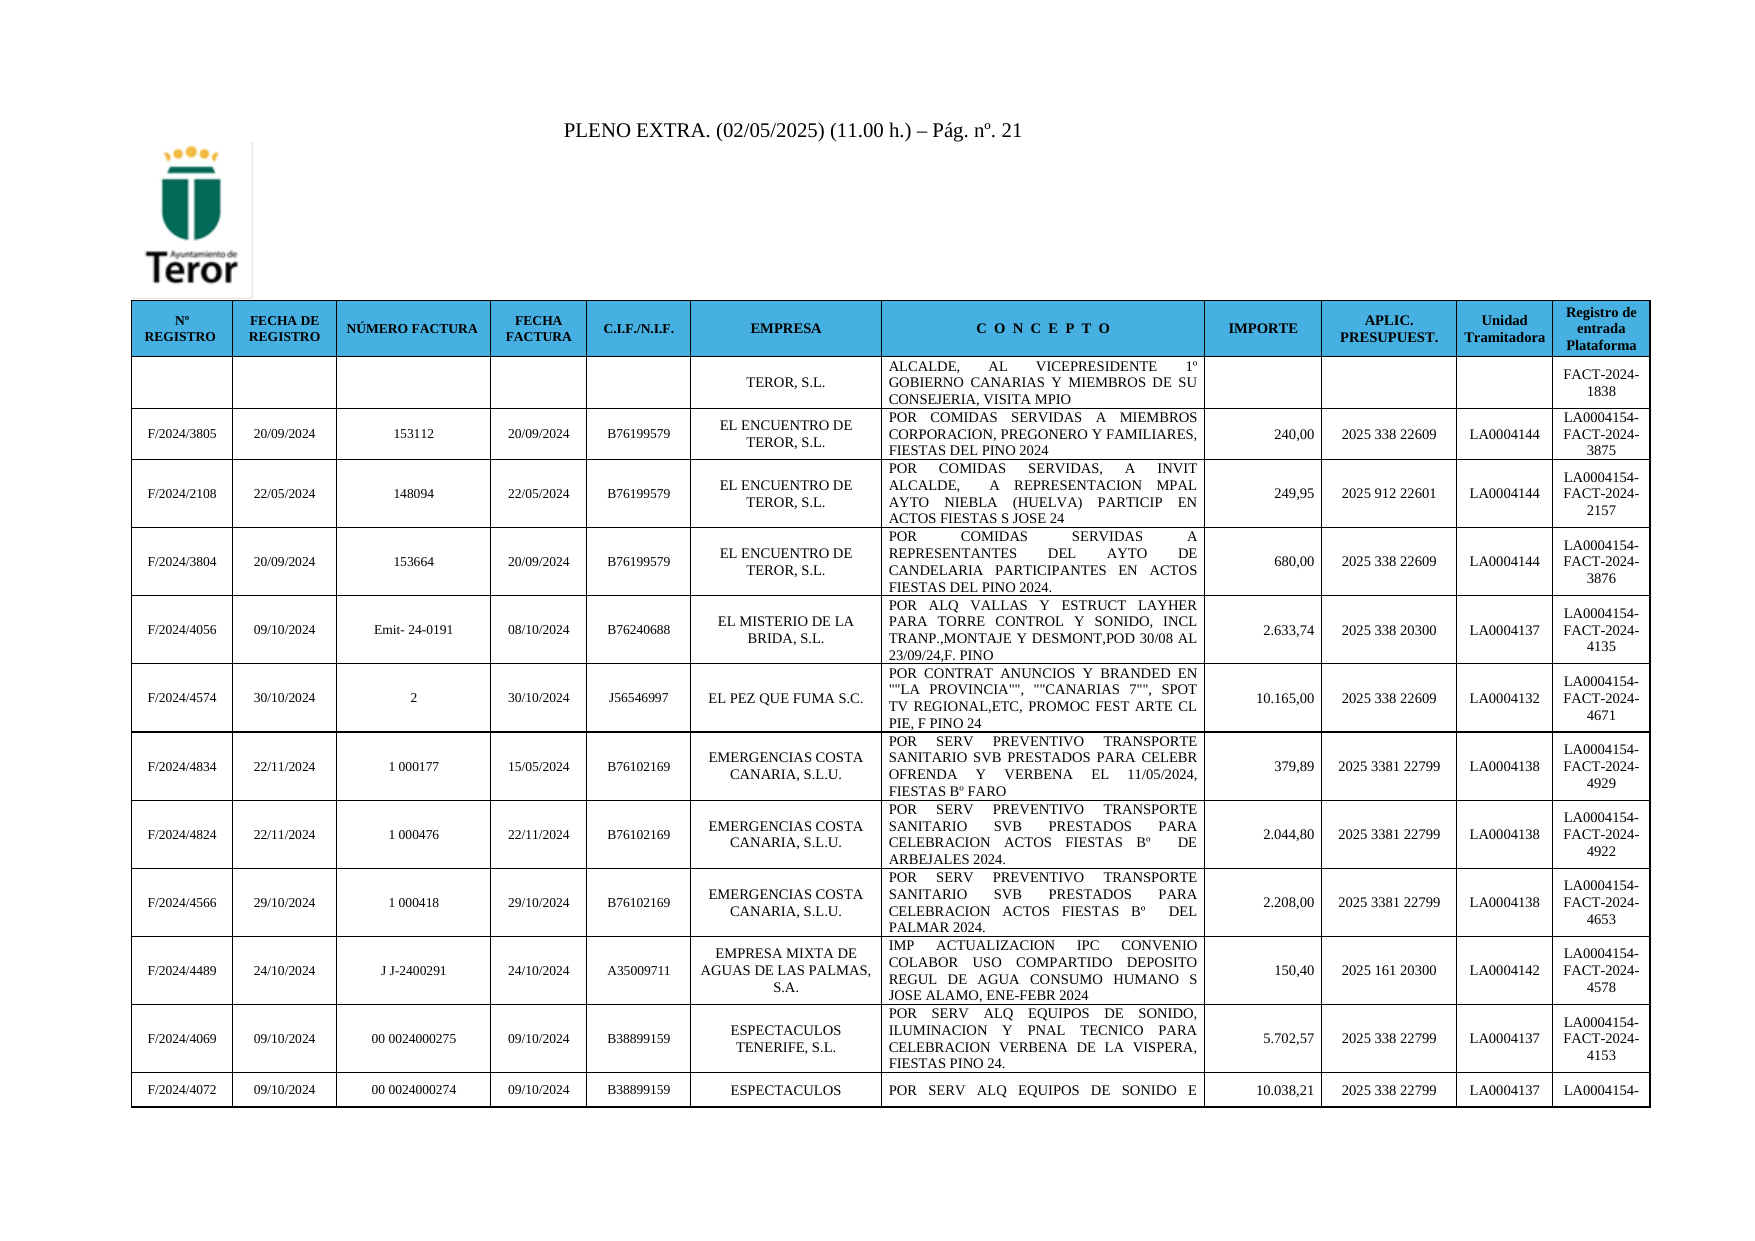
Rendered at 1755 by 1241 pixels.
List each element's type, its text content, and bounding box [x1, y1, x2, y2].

table_cell F/2024/4824 [132, 801, 232, 868]
table_cell LA0004154-FACT-2024-4922 [1553, 801, 1649, 868]
table_cell 29/10/2024 [233, 869, 336, 936]
table_cell [1322, 357, 1456, 408]
table_cell F/2024/4566 [132, 869, 232, 936]
table_cell J J-2400291 [337, 937, 490, 1004]
table_cell LA0004138 [1457, 733, 1552, 799]
table_cell LA0004142 [1457, 937, 1552, 1004]
table_cell B76102169 [587, 733, 690, 799]
table_cell [491, 357, 586, 408]
table_cell B38899159 [587, 1073, 690, 1106]
table_cell F/2024/4069 [132, 1005, 232, 1072]
table_header Registro de entrada Plataforma [1553, 301, 1649, 356]
table_cell 29/10/2024 [491, 869, 586, 936]
table_cell 10.165,00 [1205, 664, 1321, 731]
table_cell 249,95 [1205, 460, 1321, 527]
table_cell F/2024/4574 [132, 664, 232, 731]
table_cell [337, 357, 490, 408]
table_cell LA0004154-FACT-2024-2157 [1553, 460, 1649, 527]
table_cell 240,00 [1205, 409, 1321, 459]
table_cell 20/09/2024 [233, 528, 336, 595]
table_cell EMERGENCIAS COSTA CANARIA, S.L.U. [691, 869, 881, 936]
table_cell B76199579 [587, 460, 690, 527]
table_cell 30/10/2024 [491, 664, 586, 731]
table_cell ESPECTACULOS TENERIFE, S.L. [691, 1005, 881, 1072]
table_cell F/2024/3804 [132, 528, 232, 595]
table_cell LA0004154-FACT-2024-4578 [1553, 937, 1649, 1004]
table_cell 24/10/2024 [491, 937, 586, 1004]
table_cell LA0004132 [1457, 664, 1552, 731]
table_header C O N C E P T O [882, 301, 1204, 356]
table_cell 09/10/2024 [233, 1073, 336, 1106]
table_cell F/2024/4489 [132, 937, 232, 1004]
table_cell POR COMIDAS SERVIDAS, A INVIT ALCALDE, A REPRESENTACION MPAL AYTO NIEBLA (HUELVA) PARTICIP EN ACTOS FIESTAS S JOSE 24 [882, 460, 1204, 527]
table_cell EL ENCUENTRO DE TEROR, S.L. [691, 409, 881, 459]
table_cell 148094 [337, 460, 490, 527]
table_cell LA0004137 [1457, 1073, 1552, 1106]
table_cell 08/10/2024 [491, 596, 586, 663]
table_cell POR CONTRAT ANUNCIOS Y BRANDED EN ""LA PROVINCIA"", ""CANARIAS 7"", SPOT TV REGIONAL,ETC, PROMOC FEST ARTE CL PIE, F PINO 24 [882, 664, 1204, 731]
table_cell 22/11/2024 [233, 801, 336, 868]
table_cell 2025 338 22609 [1322, 664, 1456, 731]
table_cell B76199579 [587, 528, 690, 595]
table_cell F/2024/4072 [132, 1073, 232, 1106]
table_header Nº REGISTRO [132, 301, 232, 356]
table_cell POR ALQ VALLAS Y ESTRUCT LAYHER PARA TORRE CONTROL Y SONIDO, INCL TRANP.,MONTAJE Y DESMONT,POD 30/08 AL 23/09/24,F. PINO [882, 596, 1204, 663]
table_cell 379,89 [1205, 733, 1321, 799]
table_cell POR SERV ALQ EQUIPOS DE SONIDO E [882, 1073, 1204, 1106]
table_cell EMPRESA MIXTA DE AGUAS DE LAS PALMAS, S.A. [691, 937, 881, 1004]
table_cell 2.633,74 [1205, 596, 1321, 663]
table_cell J56546997 [587, 664, 690, 731]
table_cell F/2024/4056 [132, 596, 232, 663]
table_cell POR SERV PREVENTIVO TRANSPORTE SANITARIO SVB PRESTADOS PARA CELEBRACION ACTOS FIESTAS Bº DEL PALMAR 2024. [882, 869, 1204, 936]
table_cell LA0004154- [1553, 1073, 1649, 1106]
table_header C.I.F./N.I.F. [587, 301, 690, 356]
table_cell EL PEZ QUE FUMA S.C. [691, 664, 881, 731]
table_cell B76102169 [587, 869, 690, 936]
table_cell 20/09/2024 [491, 409, 586, 459]
table_cell POR COMIDAS SERVIDAS A REPRESENTANTES DEL AYTO DE CANDELARIA PARTICIPANTES EN ACTOS FIESTAS DEL PINO 2024. [882, 528, 1204, 595]
table_cell EL MISTERIO DE LA BRIDA, S.L. [691, 596, 881, 663]
table_cell F/2024/2108 [132, 460, 232, 527]
table_cell 2 [337, 664, 490, 731]
table_cell LA0004138 [1457, 801, 1552, 868]
table_cell POR SERV ALQ EQUIPOS DE SONIDO, ILUMINACION Y PNAL TECNICO PARA CELEBRACION VERBENA DE LA VISPERA, FIESTAS PINO 24. [882, 1005, 1204, 1072]
table_cell 153664 [337, 528, 490, 595]
table_cell EL ENCUENTRO DE TEROR, S.L. [691, 528, 881, 595]
table_cell LA0004154-FACT-2024-4135 [1553, 596, 1649, 663]
table_cell 00 0024000274 [337, 1073, 490, 1106]
table_cell F/2024/3805 [132, 409, 232, 459]
table_cell LA0004154-FACT-2024-4929 [1553, 733, 1649, 799]
table_cell LA0004154-FACT-2024-3876 [1553, 528, 1649, 595]
table_header NÚMERO FACTURA [337, 301, 490, 356]
table_cell 2.044,80 [1205, 801, 1321, 868]
table_cell 15/05/2024 [491, 733, 586, 799]
table_cell 153112 [337, 409, 490, 459]
table_cell 09/10/2024 [233, 1005, 336, 1072]
table_cell FACT-2024-1838 [1553, 357, 1649, 408]
table_cell LA0004154-FACT-2024-4653 [1553, 869, 1649, 936]
table_cell 2025 338 22609 [1322, 409, 1456, 459]
table_cell 22/05/2024 [491, 460, 586, 527]
table_cell LA0004144 [1457, 460, 1552, 527]
table_cell 2025 338 22799 [1322, 1005, 1456, 1072]
table_cell B76199579 [587, 409, 690, 459]
table_cell 150,40 [1205, 937, 1321, 1004]
table_cell 2025 338 22799 [1322, 1073, 1456, 1106]
table_cell EMERGENCIAS COSTA CANARIA, S.L.U. [691, 801, 881, 868]
table_cell POR COMIDAS SERVIDAS A MIEMBROS CORPORACION, PREGONERO Y FAMILIARES, FIESTAS DEL PINO 2024 [882, 409, 1204, 459]
table_cell 09/10/2024 [233, 596, 336, 663]
table_cell B38899159 [587, 1005, 690, 1072]
table_cell [1457, 357, 1552, 408]
table_cell 09/10/2024 [491, 1073, 586, 1106]
table_header Unidad Tramitadora [1457, 301, 1552, 356]
table_cell 22/05/2024 [233, 460, 336, 527]
table_cell 00 0024000275 [337, 1005, 490, 1072]
table_header FECHA FACTURA [491, 301, 586, 356]
table_cell LA0004154-FACT-2024-4671 [1553, 664, 1649, 731]
table_cell 5.702,57 [1205, 1005, 1321, 1072]
table_cell EL ENCUENTRO DE TEROR, S.L. [691, 460, 881, 527]
table_cell LA0004137 [1457, 596, 1552, 663]
table_cell ESPECTACULOS [691, 1073, 881, 1106]
table_cell LA0004154-FACT-2024-3875 [1553, 409, 1649, 459]
table_cell TEROR, S.L. [691, 357, 881, 408]
table_cell 1 000177 [337, 733, 490, 799]
table_cell 2025 3381 22799 [1322, 801, 1456, 868]
table_cell LA0004138 [1457, 869, 1552, 936]
table_cell LA0004144 [1457, 409, 1552, 459]
table_cell 2025 161 20300 [1322, 937, 1456, 1004]
table_cell 30/10/2024 [233, 664, 336, 731]
table_cell LA0004144 [1457, 528, 1552, 595]
table_header EMPRESA [691, 301, 881, 356]
table_cell POR SERV PREVENTIVO TRANSPORTE SANITARIO SVB PRESTADOS PARA CELEBRACION ACTOS FIESTAS Bº DE ARBEJALES 2024. [882, 801, 1204, 868]
table_cell 1 000476 [337, 801, 490, 868]
table_cell Emit- 24-0191 [337, 596, 490, 663]
table_cell 09/10/2024 [491, 1005, 586, 1072]
table_cell [587, 357, 690, 408]
table_cell 22/11/2024 [233, 733, 336, 799]
table_header IMPORTE [1205, 301, 1321, 356]
table_header APLIC. PRESUPUEST. [1322, 301, 1456, 356]
table_cell LA0004137 [1457, 1005, 1552, 1072]
table_cell ALCALDE, AL VICEPRESIDENTE 1º GOBIERNO CANARIAS Y MIEMBROS DE SU CONSEJERIA, VISITA MPIO [882, 357, 1204, 408]
table_cell 680,00 [1205, 528, 1321, 595]
table_cell B76240688 [587, 596, 690, 663]
table_cell A35009711 [587, 937, 690, 1004]
table_cell 2025 912 22601 [1322, 460, 1456, 527]
table_cell 2025 3381 22799 [1322, 869, 1456, 936]
table_cell 1 000418 [337, 869, 490, 936]
table_cell 2025 3381 22799 [1322, 733, 1456, 799]
table_cell IMP ACTUALIZACION IPC CONVENIO COLABOR USO COMPARTIDO DEPOSITO REGUL DE AGUA CONSUMO HUMANO S JOSE ALAMO, ENE-FEBR 2024 [882, 937, 1204, 1004]
table_cell 20/09/2024 [233, 409, 336, 459]
table_cell 22/11/2024 [491, 801, 586, 868]
table_cell LA0004154-FACT-2024-4153 [1553, 1005, 1649, 1072]
table_cell 20/09/2024 [491, 528, 586, 595]
table_cell 10.038,21 [1205, 1073, 1321, 1106]
table_cell 2025 338 20300 [1322, 596, 1456, 663]
table_cell 2.208,00 [1205, 869, 1321, 936]
table_cell B76102169 [587, 801, 690, 868]
table_cell EMERGENCIAS COSTA CANARIA, S.L.U. [691, 733, 881, 799]
table_cell POR SERV PREVENTIVO TRANSPORTE SANITARIO SVB PRESTADOS PARA CELEBR OFRENDA Y VERBENA EL 11/05/2024, FIESTAS Bº FARO [882, 733, 1204, 799]
table_cell [233, 357, 336, 408]
table_cell 24/10/2024 [233, 937, 336, 1004]
table_header FECHA DE REGISTRO [233, 301, 336, 356]
table_cell F/2024/4834 [132, 733, 232, 799]
table_cell [1205, 357, 1321, 408]
table_cell [132, 357, 232, 408]
table_cell 2025 338 22609 [1322, 528, 1456, 595]
